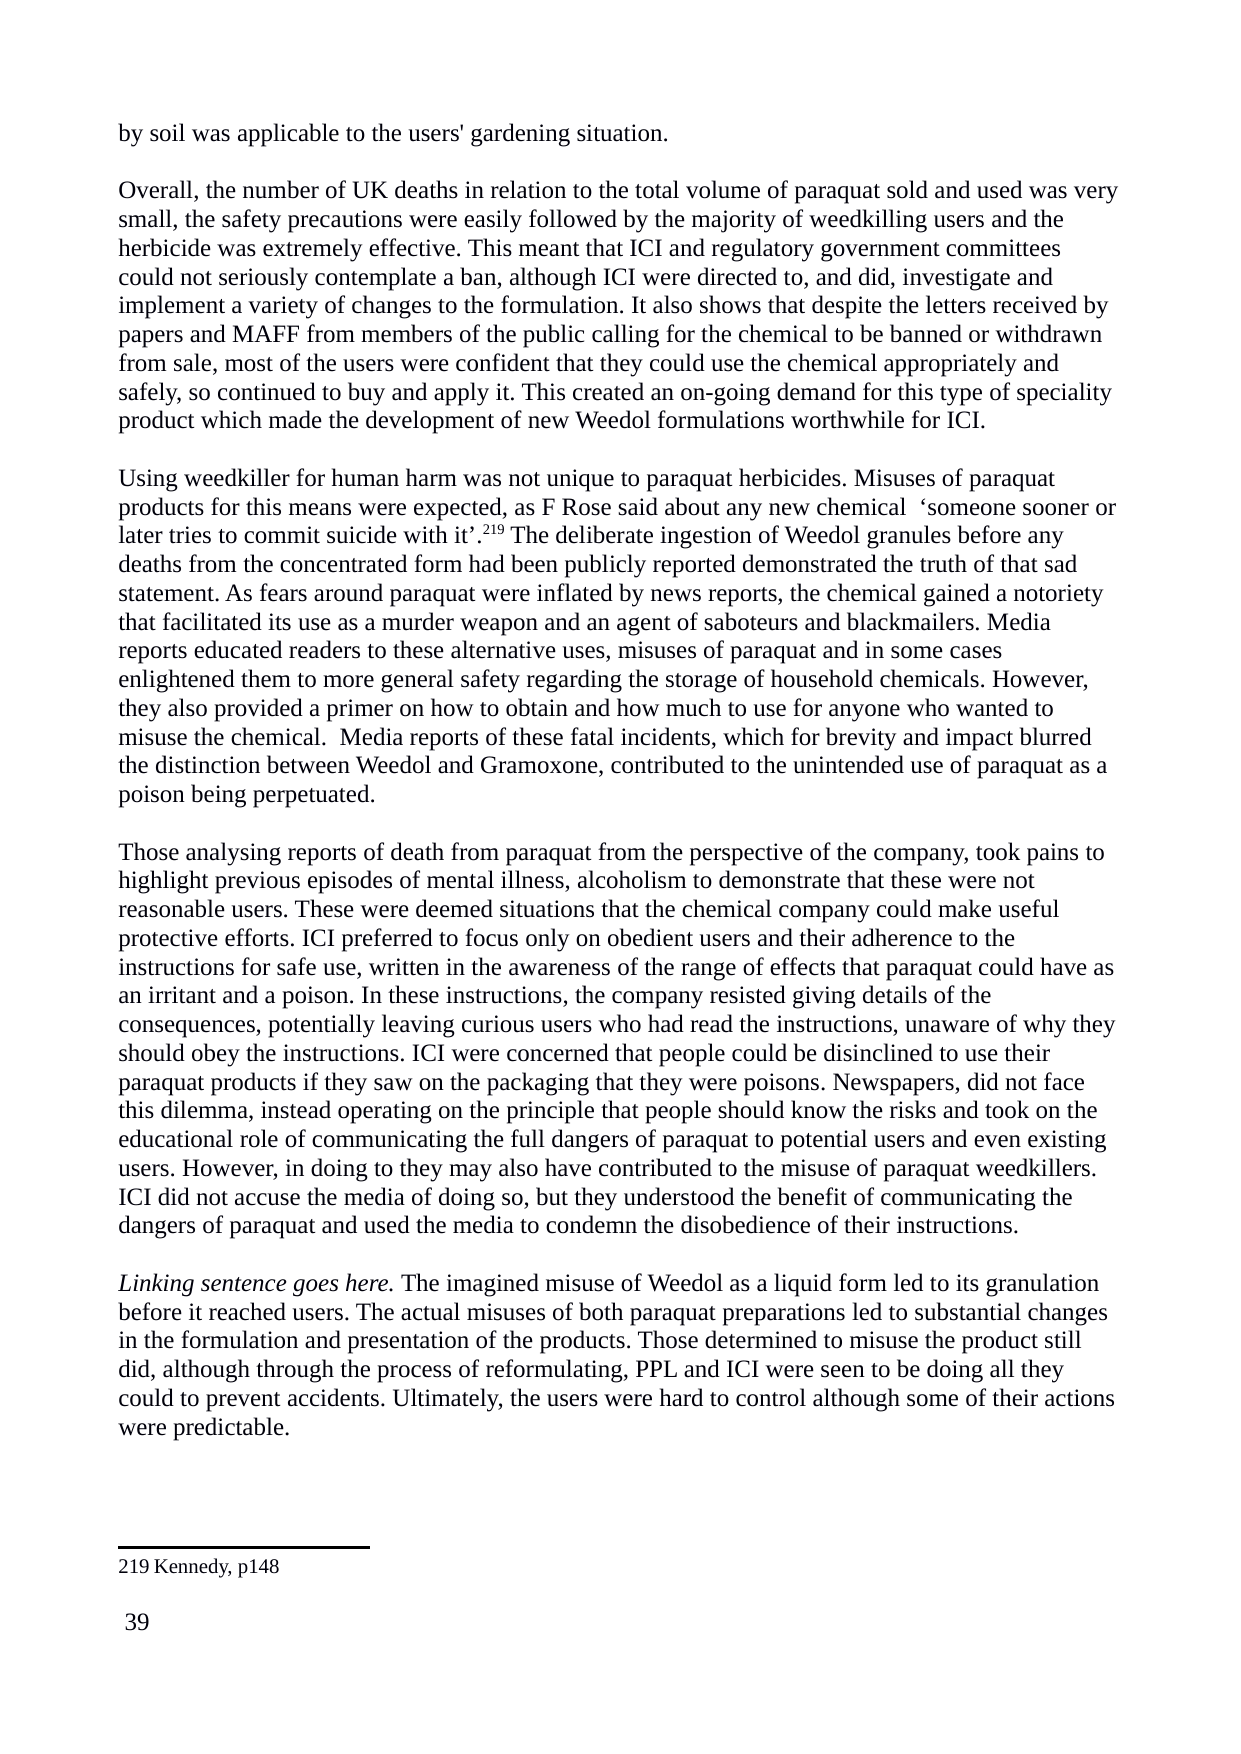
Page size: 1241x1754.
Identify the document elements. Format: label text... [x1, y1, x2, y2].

text Using weedkiller for human harm was not unique to paraquat herbicides. Misuses of paraquat products for this means were expected, as F Rose said about any new chemical ‘someone sooner or later tries to commit suicide with it’. The deliberate ingestion of Weedol granules before any deaths from the concentrated form had been publicly reported demonstrated the truth of that sad statement. As fears around paraquat were inflated by news reports, the chemical gained a notoriety that facilitated its use as a murder weapon and an agent of saboteurs and blackmailers. Media reports educated readers to these alternative uses, misuses of paraquat and in some cases enlightened them to more general safety regarding the storage of household chemicals. However, they also provided a primer on how to obtain and how much to use for anyone who wanted to misuse the chemical. Media reports of these fatal incidents, which for brevity and impact blurred the distinction between Weedol and Gramoxone, contributed to the unintended use of paraquat as a poison being perpetuated. [118, 463, 1122, 808]
text by soil was applicable to the users' gardening situation. [118, 118, 1122, 147]
text Those analysing reports of death from paraquat from the perspective of the company, took pains to highlight previous episodes of mental illness, alcoholism to demonstrate that these were not reasonable users. These were deemed situations that the chemical company could make useful protective efforts. ICI preferred to focus only on obedient users and their adherence to the instructions for safe use, written in the awareness of the range of effects that paraquat could have as an irritant and a poison. In these instructions, the company resisted giving details of the consequences, potentially leaving curious users who had read the instructions, unaware of why they should obey the instructions. ICI were concerned that people could be disinclined to use their paraquat products if they saw on the packaging that they were poisons. Newspapers, did not face this dilemma, instead operating on the principle that people should know the risks and took on the educational role of communicating the full dangers of paraquat to potential users and even existing users. However, in doing to they may also have contributed to the misuse of paraquat weedkillers. ICI did not accuse the media of doing so, but they understood the benefit of communicating the dangers of paraquat and used the media to condemn the disobedience of their instructions. [118, 837, 1122, 1239]
text Overall, the number of UK deaths in relation to the total volume of paraquat sold and used was very small, the safety precautions were easily followed by the majority of weedkilling users and the herbicide was extremely effective. This meant that ICI and regulatory government committees could not seriously contemplate a ban, although ICI were directed to, and did, investigate and implement a variety of changes to the formulation. It also shows that despite the letters received by papers and MAFF from members of the public calling for the chemical to be banned or withdrawn from sale, most of the users were confident that they could use the chemical appropriately and safely, so continued to buy and apply it. This created an on-going demand for this type of speciality product which made the development of new Weedol formulations worthwhile for ICI. [118, 176, 1122, 434]
text Linking sentence goes here. The imagined misuse of Weedol as a liquid form led to its granulation before it reached users. The actual misuses of both paraquat preparations led to substantial changes in the formulation and presentation of the products. Those determined to misuse the product still did, although through the process of reformulating, PPL and ICI were seen to be doing all they could to prevent accidents. Ultimately, the users were hard to control although some of their actions were predictable. [118, 1268, 1122, 1441]
text Kennedy, p148 [118, 1553, 1122, 1578]
